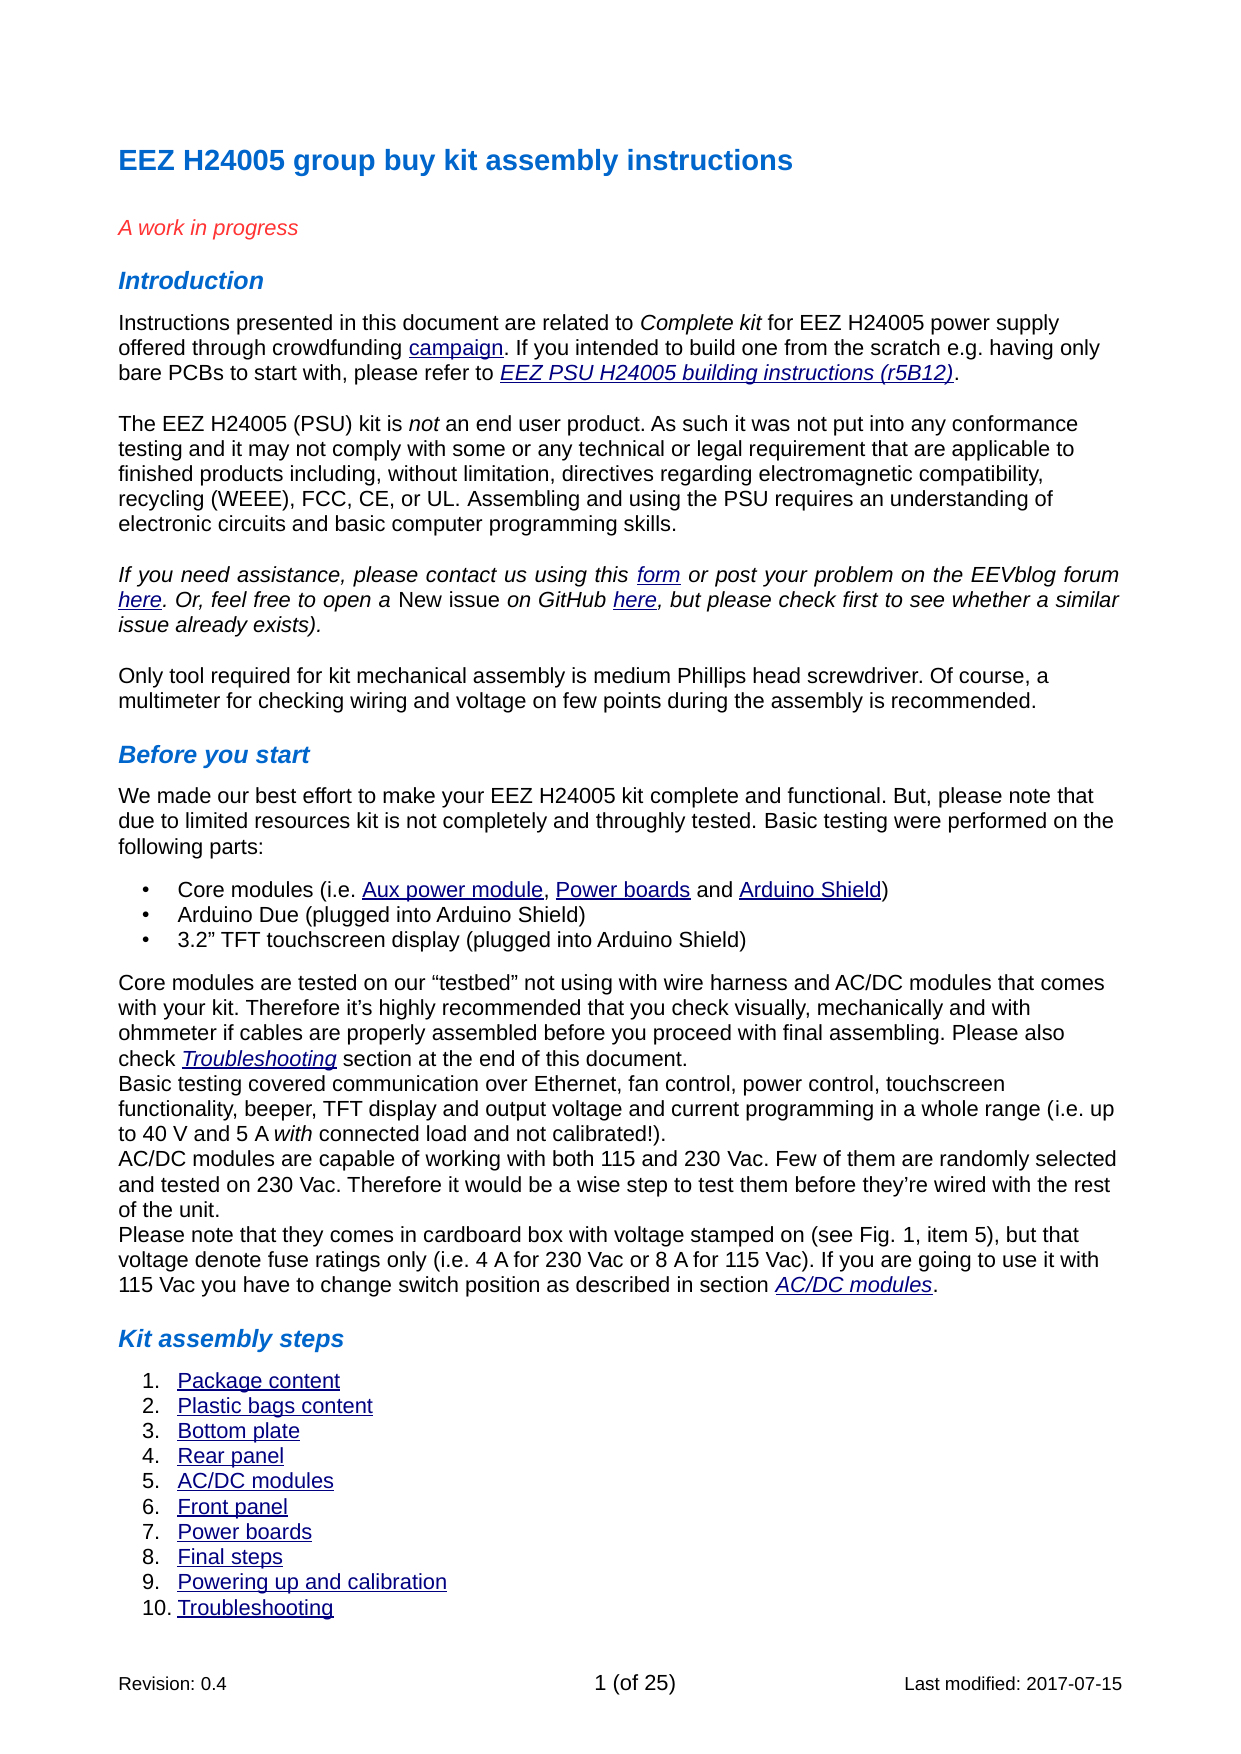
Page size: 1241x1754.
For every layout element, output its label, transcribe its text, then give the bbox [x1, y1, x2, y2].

list Bottom plate [142, 1418, 1110, 1443]
text A work in progress [118, 214, 1122, 239]
text Instructions presented in this document are related to Complete kit for EEZ H24005 power supply offered through crowdfunding campaign. If you intended to build one from the scratch e.g. having only bare PCBs to start with, please refer to EEZ PSU H24005 building instructions (r5B12). [118, 310, 1122, 385]
text Basic testing covered communication over Ethernet, fan control, power control, touchscreen functionality, beeper, TFT display and output voltage and current programming in a whole range (i.e. up to 40 V and 5 A with connected load and not calibrated!). [118, 1071, 1122, 1146]
text Only tool required for kit mechanical assembly is medium Phillips head screwdriver. Of course, a multimeter for checking wiring and voltage on few points during the assembly is recommended. [118, 663, 1122, 713]
list Final steps [142, 1544, 1110, 1569]
list Power boards [142, 1519, 1110, 1544]
list Rear panel [142, 1443, 1110, 1468]
text The EEZ H24005 (PSU) kit is not an end user product. As such it was not put into any conformance testing and it may not comply with some or any technical or legal requirement that are applicable to finished products including, without limitation, directives regarding electromagnetic compatibility, recycling (WEEE), FCC, CE, or UL. Assembling and using the PSU requires an understanding of electronic circuits and basic computer programming skills. [118, 411, 1122, 537]
list 3.2” TFT touchscreen display (plugged into Arduino Shield) [142, 927, 1110, 952]
text We made our best effort to make your EEZ H24005 kit complete and functional. But, please note that due to limited resources kit is not completely and throughly tested. Basic testing were performed on the following parts: [118, 783, 1122, 859]
list Powering up and calibration [142, 1569, 1110, 1594]
subtitle EEZ H24005 group buy kit assembly instructions [118, 143, 1122, 177]
subtitle Introduction [118, 266, 1122, 295]
list Troubleshooting [142, 1594, 1110, 1620]
list Arduino Due (plugged into Arduino Shield) [142, 902, 1110, 927]
text If you need assistance, please contact us using this form or post your problem on the EEVblog forum here. Or, feel free to open a New issue on GitHub here, but please check first to see whether a similar issue already exists). [118, 562, 1122, 637]
subtitle Kit assembly steps [118, 1324, 1122, 1353]
list Front panel [142, 1494, 1110, 1519]
text Core modules are tested on our “testbed” not using with wire harness and AC/DC modules that comes with your kit. Therefore it’s highly recommended that you check visually, mechanically and with ohmmeter if cables are properly assembled before you proceed with final assembling. Please also check Troubleshooting section at the end of this document. [118, 970, 1122, 1071]
list Package content [142, 1368, 1110, 1393]
list AC/DC modules [142, 1468, 1110, 1494]
text AC/DC modules are capable of working with both 115 and 230 Vac. Few of them are randomly selected and tested on 230 Vac. Therefore it would be a wise step to test them before they’re wired with the rest of the unit. [118, 1146, 1122, 1222]
list Core modules (i.e. Aux power module, Power boards and Arduino Shield) [142, 876, 1110, 902]
list Plastic bags content [142, 1393, 1110, 1418]
subtitle Before you start [118, 739, 1122, 768]
text Please note that they comes in cardboard box with voltage stamped on (see Fig. 1, item 5), but that voltage denote fuse ratings only (i.e. 4 A for 230 Vac or 8 A for 115 Vac). If you are going to use it with 115 Vac you have to change switch position as described in section AC/DC modules. [118, 1222, 1122, 1297]
